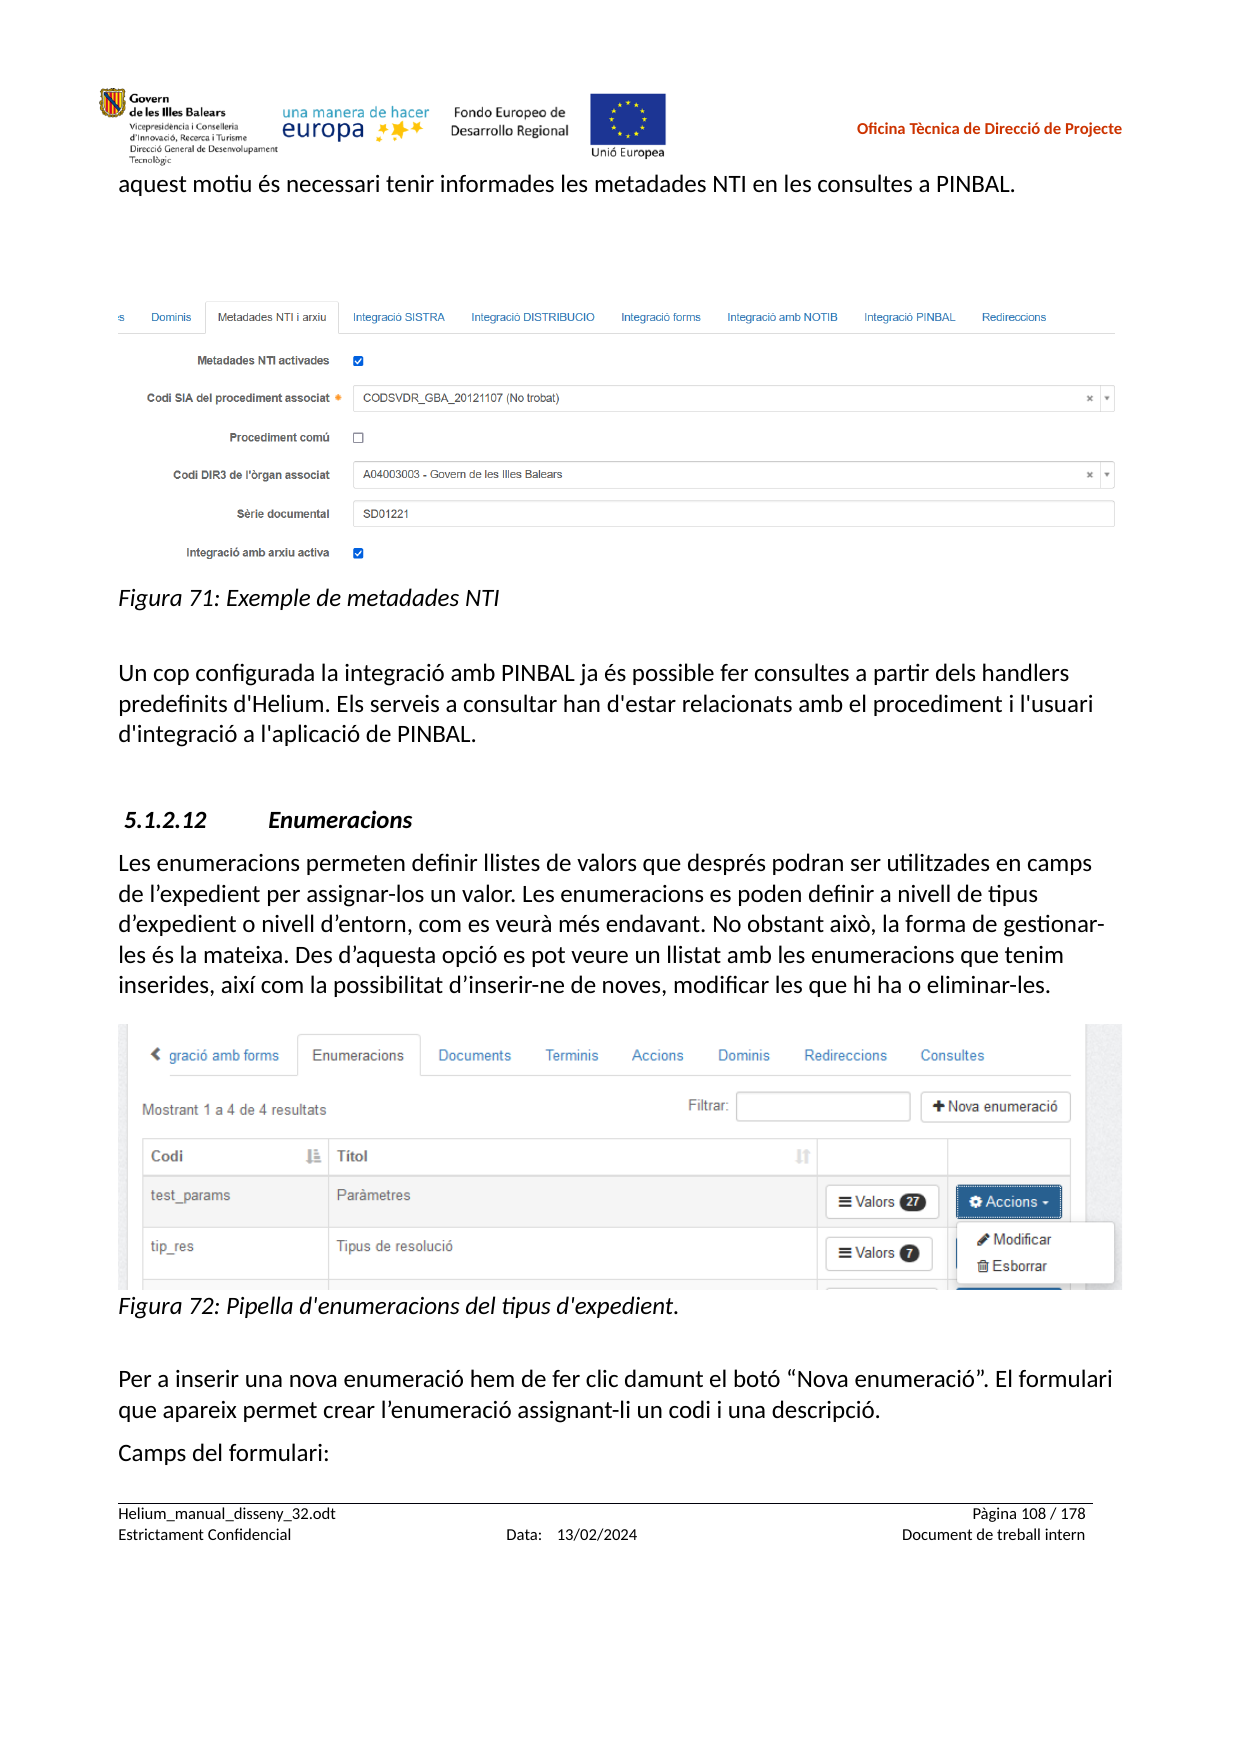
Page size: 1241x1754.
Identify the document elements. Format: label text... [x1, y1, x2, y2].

text Figura 71: Exemple de metadades NTI [118, 583, 1122, 613]
picture [118, 297, 1123, 583]
text Figura 72: Pipella d'enumeracions del tipus d'expedient. [118, 1290, 1122, 1320]
subtitle Enumeracions [118, 804, 1122, 835]
text Camps del formulari: [118, 1437, 1122, 1467]
picture [118, 1024, 1123, 1290]
text Un cop configurada la integració amb PINBAL ja és possible fer consultes a partir dels handlers predefinits d'Helium. Els serveis a consultar han d'estar relacionats amb el procediment i l'usuari d'integració a l'aplicació de PINBAL. [118, 657, 1122, 749]
text Per a inserir una nova enumeració hem de fer clic damunt el botó “Nova enumeració”. El formulari que apareix permet crear l’enumeració assignant-li un codi i una descripció. [118, 1363, 1122, 1424]
text Les enumeracions permeten definir llistes de valors que després podran ser utilitzades en camps de l’expedient per assignar-los un valor. Les enumeracions es poden definir a nivell de tipus d’expedient o nivell d’entorn, com es veurà més endavant. No obstant això, la forma de gestionar-les és la mateixa. Des d’aquesta opció es pot veure un llistat amb les enumeracions que tenim inserides, així com la possibilitat d’inserir-ne de noves, modificar les que hi ha o eliminar-les. [118, 847, 1122, 1000]
text aquest motiu és necessari tenir informades les metadades NTI en les consultes a PINBAL. [118, 168, 1122, 198]
picture [99, 87, 668, 166]
